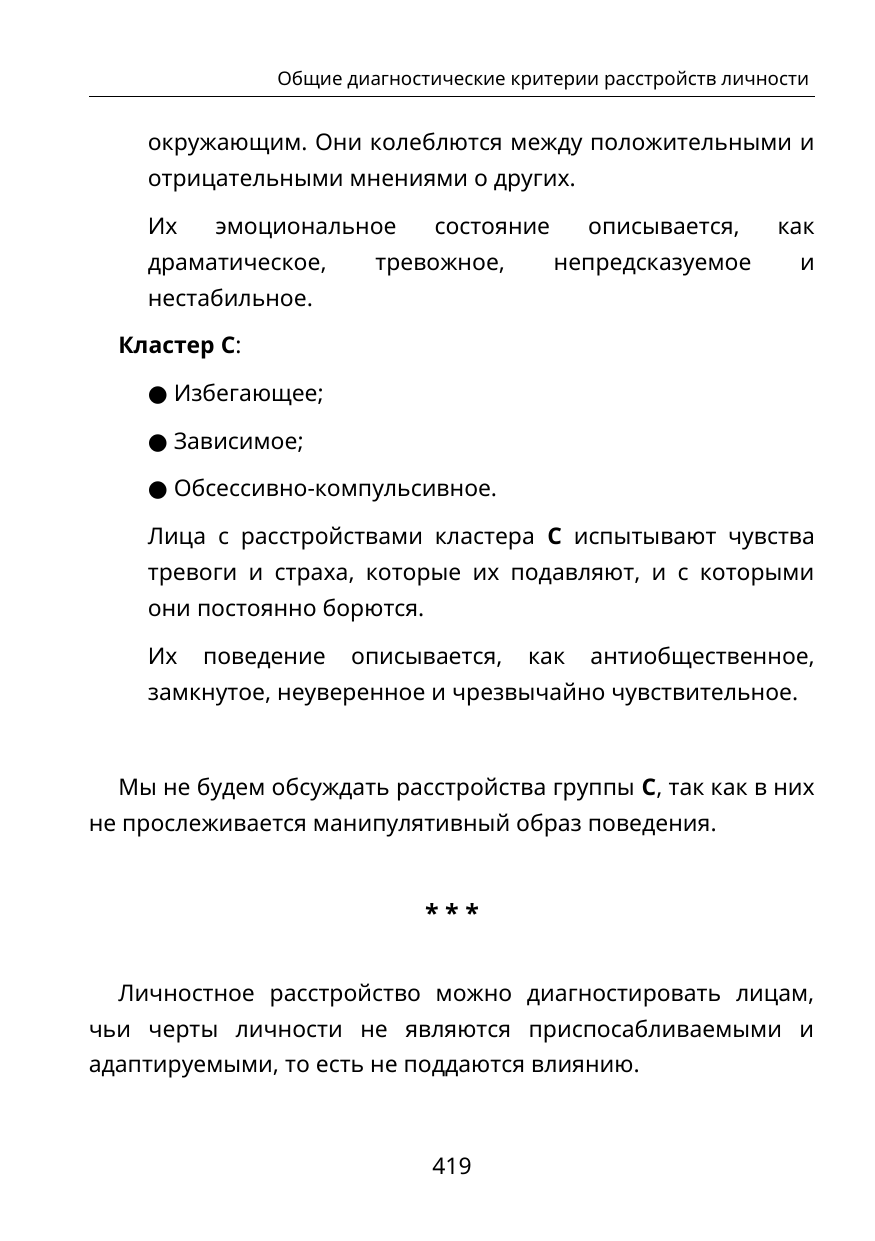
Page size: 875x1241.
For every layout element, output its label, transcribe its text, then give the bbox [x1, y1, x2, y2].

list Зависимое; [148, 425, 815, 456]
text Мы не будем обсуждать расстройства группы С, так как в них не прослеживается манипулятивный образ поведения. [88, 771, 815, 838]
list Избегающее; [148, 377, 815, 408]
list Обсессивно-компульсивное. [148, 472, 815, 504]
list окружающим. Они колеблются между положительными и отрицательными мнениями о других. [148, 126, 815, 193]
list Кластер C: [118, 329, 815, 361]
list Их эмоциональное состояние описывается, как драматическое, тревожное, непредсказуемое и нестабильное. [148, 210, 815, 313]
subtitle * * * [88, 896, 815, 930]
list Лица с расстройствами кластера C испытывают чувства тревоги и страха, которые их подавляют, и с которыми они постоянно борются. [148, 520, 815, 623]
text Личностное расстройство можно диагностировать лицам, чьи черты личности не являются приспосабливаемыми и адаптируемыми, то есть не поддаются влиянию. [88, 977, 815, 1080]
list Их поведение описывается, как антиобщественное, замкнутое, неуверенное и чрезвычайно чувствительное. [148, 640, 815, 707]
